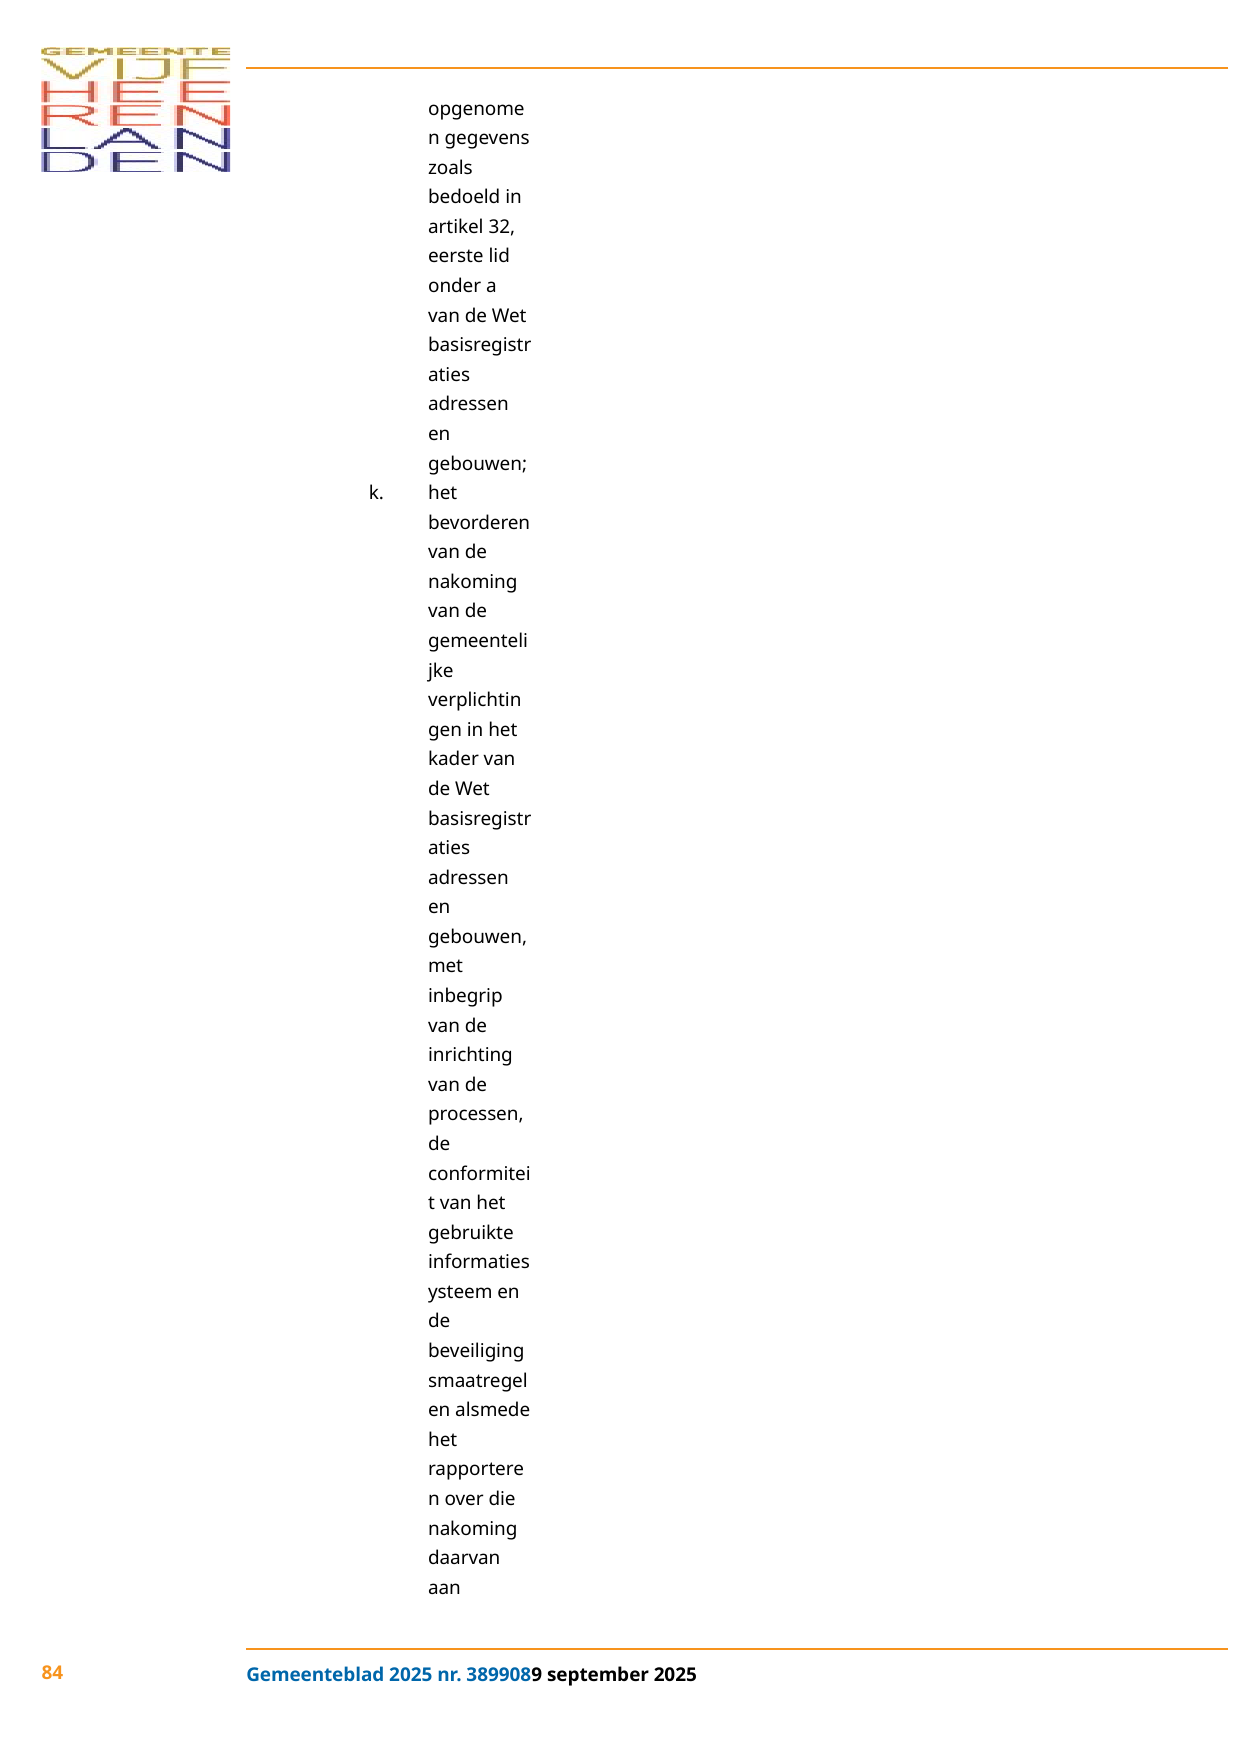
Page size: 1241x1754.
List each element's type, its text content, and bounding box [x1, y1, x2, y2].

picture [41, 47, 231, 172]
table_cell [773, 95, 894, 1600]
table_cell [653, 95, 773, 1600]
table_cell [532, 95, 652, 1600]
table_cell [894, 95, 1015, 1600]
table_cell [1015, 95, 1152, 1600]
table_cell opgenomen gegevens zoals bedoeld in artikel 32, eerste lid onder a van de Wet basisregistraties adressen en gebouwen; het bevorderen van de nakoming van de gemeentelijke verplichtingen in het kader van de Wet basisregistraties adressen en gebouwen, met inbegrip van de inrichting van de processen, de conformiteit van het gebruikte informatiesysteem en de beveiligingsmaatregelen alsmede het rapporteren over die nakoming daarvan aan [369, 95, 532, 1600]
table_cell [248, 95, 369, 1600]
